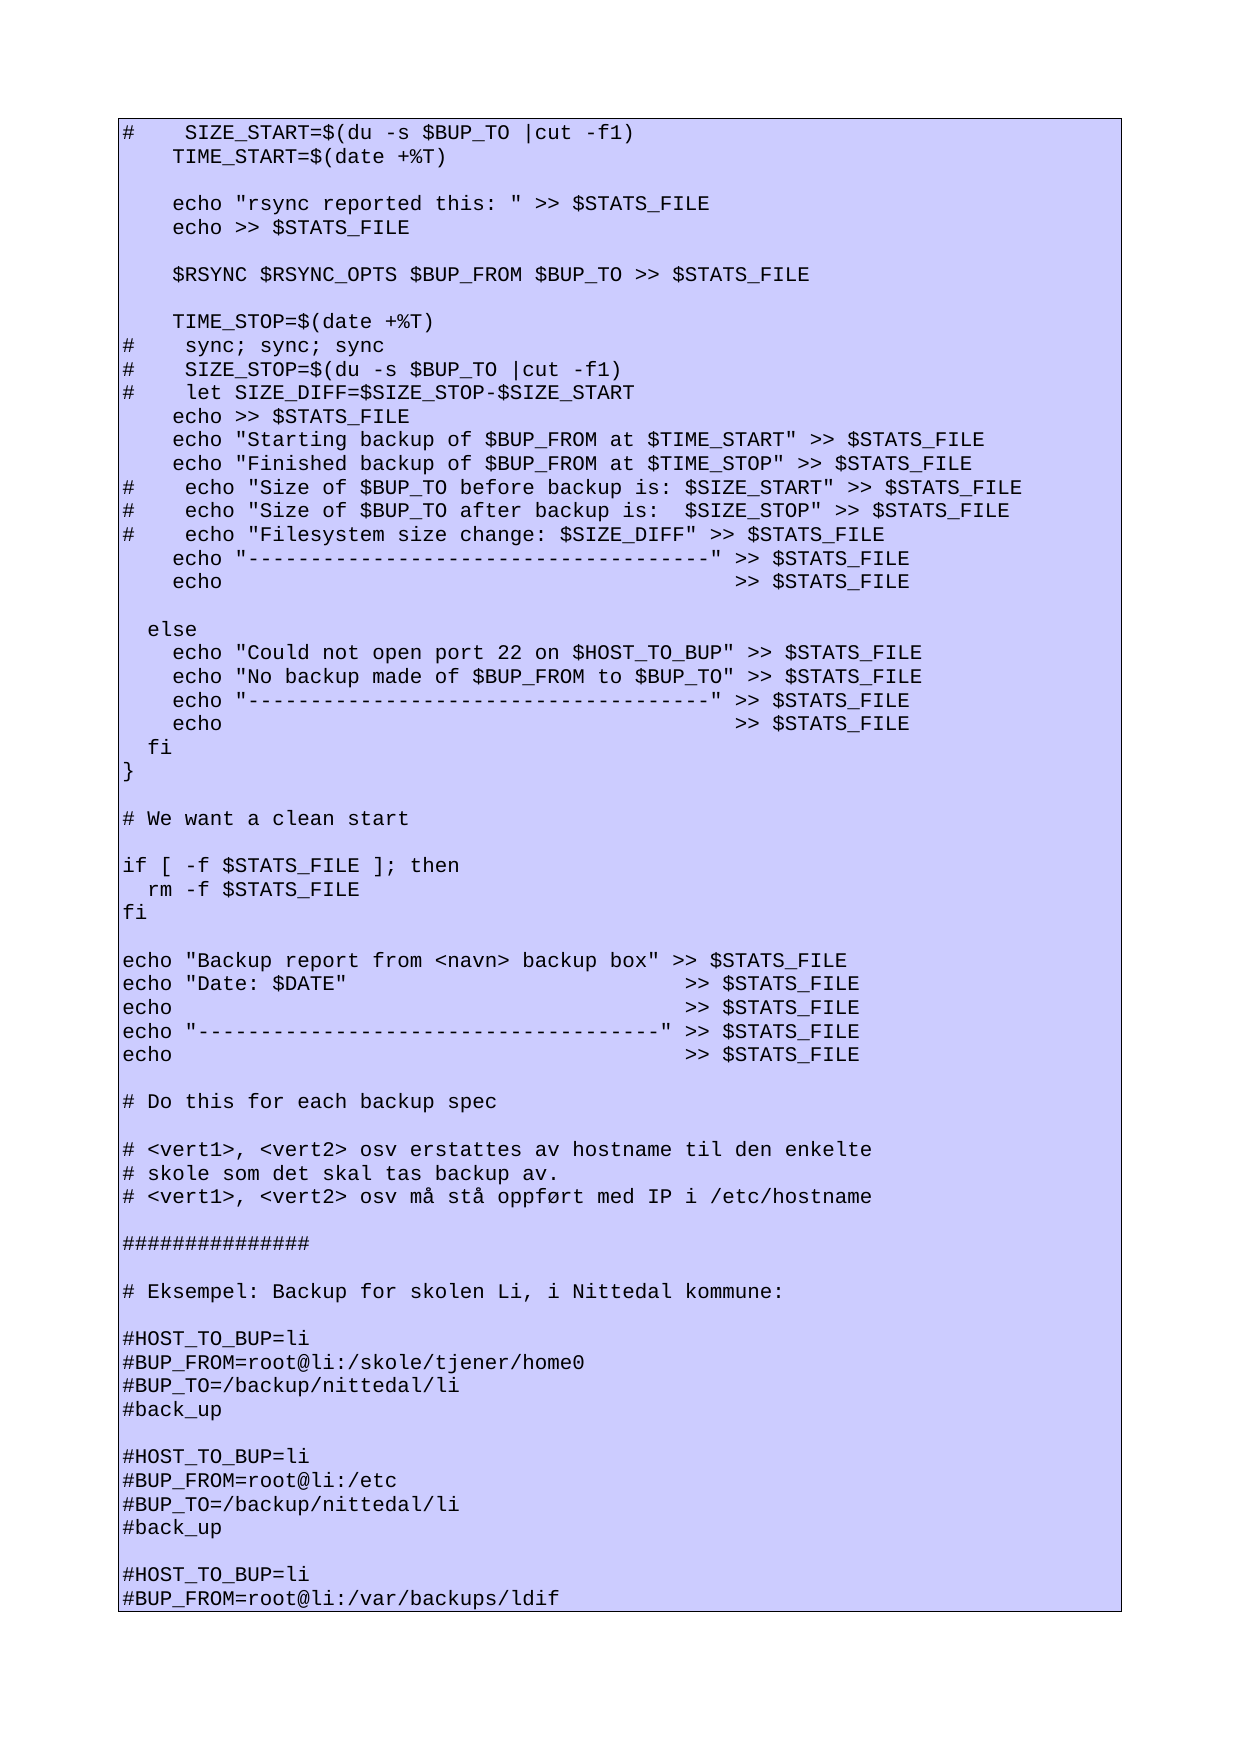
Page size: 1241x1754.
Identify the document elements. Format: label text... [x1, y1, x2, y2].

text #back_up [119, 1513, 1121, 1537]
text #BUP_FROM=root@li:/etc [119, 1466, 1121, 1489]
text echo "-------------------------------------" >> $STATS_FILE [119, 1017, 1121, 1040]
text # let SIZE_DIFF=$SIZE_STOP-$SIZE_START [119, 378, 1121, 402]
text echo >> $STATS_FILE [119, 402, 1121, 426]
text # Eksempel: Backup for skolen Li, i Nittedal kommune: [119, 1277, 1121, 1300]
text echo >> $STATS_FILE [119, 993, 1121, 1017]
text #HOST_TO_BUP=li [119, 1561, 1121, 1584]
text echo >> $STATS_FILE [119, 1040, 1121, 1064]
text fi [119, 898, 1121, 922]
text #BUP_FROM=root@li:/skole/tjener/home0 [119, 1348, 1121, 1371]
text echo >> $STATS_FILE [119, 213, 1121, 236]
text ############### [119, 1229, 1121, 1253]
text #HOST_TO_BUP=li [119, 1442, 1121, 1466]
text TIME_STOP=$(date +%T) [119, 307, 1121, 331]
text echo "Finished backup of $BUP_FROM at $TIME_STOP" >> $STATS_FILE [119, 449, 1121, 473]
text echo "rsync reported this: " >> $STATS_FILE [119, 189, 1121, 213]
text echo "Date: $DATE" >> $STATS_FILE [119, 969, 1121, 993]
text TIME_START=$(date +%T) [119, 142, 1121, 165]
text # echo "Size of $BUP_TO before backup is: $SIZE_START" >> $STATS_FILE [119, 473, 1121, 496]
text echo "Starting backup of $BUP_FROM at $TIME_START" >> $STATS_FILE [119, 426, 1121, 449]
text # skole som det skal tas backup av. [119, 1158, 1121, 1182]
text # echo "Filesystem size change: $SIZE_DIFF" >> $STATS_FILE [119, 520, 1121, 544]
text # <vert1>, <vert2> osv erstattes av hostname til den enkelte [119, 1135, 1121, 1158]
text fi [119, 733, 1121, 757]
text # sync; sync; sync [119, 331, 1121, 354]
text echo >> $STATS_FILE [119, 709, 1121, 733]
text echo "No backup made of $BUP_FROM to $BUP_TO" >> $STATS_FILE [119, 662, 1121, 686]
text if [ -f $STATS_FILE ]; then [119, 851, 1121, 875]
text echo >> $STATS_FILE [119, 567, 1121, 591]
text #BUP_TO=/backup/nittedal/li [119, 1489, 1121, 1513]
text #BUP_FROM=root@li:/var/backups/ldif [119, 1584, 1121, 1611]
text $RSYNC $RSYNC_OPTS $BUP_FROM $BUP_TO >> $STATS_FILE [119, 260, 1121, 284]
text # <vert1>, <vert2> osv må stå oppført med IP i /etc/hostname [119, 1182, 1121, 1206]
text # We want a clean start [119, 804, 1121, 827]
text #back_up [119, 1395, 1121, 1419]
text # SIZE_START=$(du -s $BUP_TO |cut -f1) [119, 119, 1121, 142]
text echo "-------------------------------------" >> $STATS_FILE [119, 686, 1121, 709]
text } [119, 757, 1121, 780]
text rm -f $STATS_FILE [119, 875, 1121, 898]
text #BUP_TO=/backup/nittedal/li [119, 1371, 1121, 1395]
text # echo "Size of $BUP_TO after backup is: $SIZE_STOP" >> $STATS_FILE [119, 496, 1121, 520]
text echo "Backup report from <navn> backup box" >> $STATS_FILE [119, 946, 1121, 969]
text else [119, 615, 1121, 638]
text #HOST_TO_BUP=li [119, 1324, 1121, 1348]
text # SIZE_STOP=$(du -s $BUP_TO |cut -f1) [119, 354, 1121, 378]
text echo "Could not open port 22 on $HOST_TO_BUP" >> $STATS_FILE [119, 638, 1121, 662]
text echo "-------------------------------------" >> $STATS_FILE [119, 544, 1121, 567]
text # Do this for each backup spec [119, 1088, 1121, 1111]
